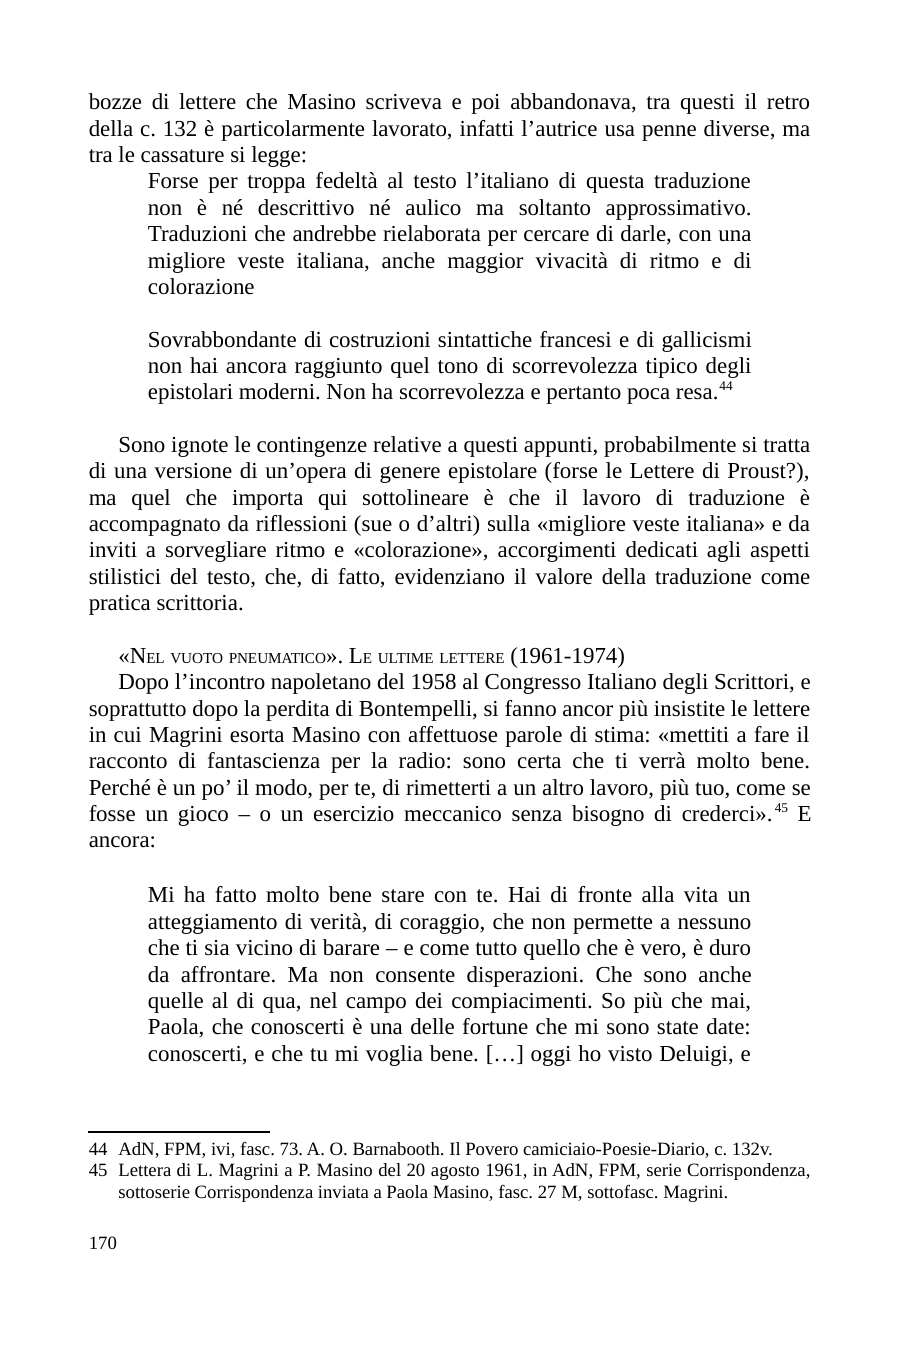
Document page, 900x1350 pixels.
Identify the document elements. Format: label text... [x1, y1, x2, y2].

text AdN, FPM, ivi, fasc. 73. A. O. Barnabooth. Il Povero camiciaio-Poesie-Diario, c. 132v. [88, 1138, 811, 1159]
text «Nel vuoto pneumatico». Le ultime lettere (1961-1974) [88, 642, 811, 668]
text Sono ignote le contingenze relative a questi appunti, probabilmente si tratta di una versione di un’opera di genere epistolare (forse le Lettere di Proust?), ma quel che importa qui sottolineare è che il lavoro di traduzione è accompagnato da riflessioni (sue o d’altri) sulla «migliore veste italiana» e da inviti a sorvegliare ritmo e «colorazione», accorgimenti dedicati agli aspetti stilistici del testo, che, di fatto, evidenziano il valore della traduzione come pratica scrittoria. [88, 431, 811, 616]
text Dopo l’incontro napoletano del 1958 al Congresso Italiano degli Scrittori, e soprattutto dopo la perdita di Bontempelli, si fanno ancor più insistite le lettere in cui Magrini esorta Masino con affettuose parole di stima: «mettiti a fare il racconto di fantascienza per la radio: sono certa che ti verrà molto bene. Perché è un po’ il modo, per te, di rimetterti a un altro lavoro, più tuo, come se fosse un gioco ‒ o un esercizio meccanico senza bisogno di crederci». E ancora: [88, 668, 811, 853]
text Mi ha fatto molto bene stare con te. Hai di fronte alla vita un atteggiamento di verità, di coraggio, che non permette a nessuno che ti sia vicino di barare ‒ e come tutto quello che è vero, è duro da affrontare. Ma non consente disperazioni. Che sono anche quelle al di qua, nel campo dei compiacimenti. So più che mai, Paola, che conoscerti è una delle fortune che mi sono state date: conoscerti, e che tu mi voglia bene. […] oggi ho visto Deluigi, e [148, 882, 752, 1066]
text bozze di lettere che Masino scriveva e poi abbandonava, tra questi il retro della c. 132 è particolarmente lavorato, infatti l’autrice usa penne diverse, ma tra le cassature si legge: [88, 88, 811, 168]
text Lettera di L. Magrini a P. Masino del 20 agosto 1961, in AdN, FPM, serie Corrispondenza, sottoserie Corrispondenza inviata a Paola Masino, fasc. 27 M, sottofasc. Magrini. [88, 1159, 811, 1202]
text Sovrabbondante di costruzioni sintattiche francesi e di gallicismi non hai ancora raggiunto quel tono di scorrevolezza tipico degli epistolari moderni. Non ha scorrevolezza e pertanto poca resa. [148, 326, 752, 405]
text Forse per troppa fedeltà al testo l’italiano di questa traduzione non è né descrittivo né aulico ma soltanto approssimativo. Traduzioni che andrebbe rielaborata per cercare di darle, con una migliore veste italiana, anche maggior vivacità di ritmo e di colorazione [148, 168, 752, 299]
